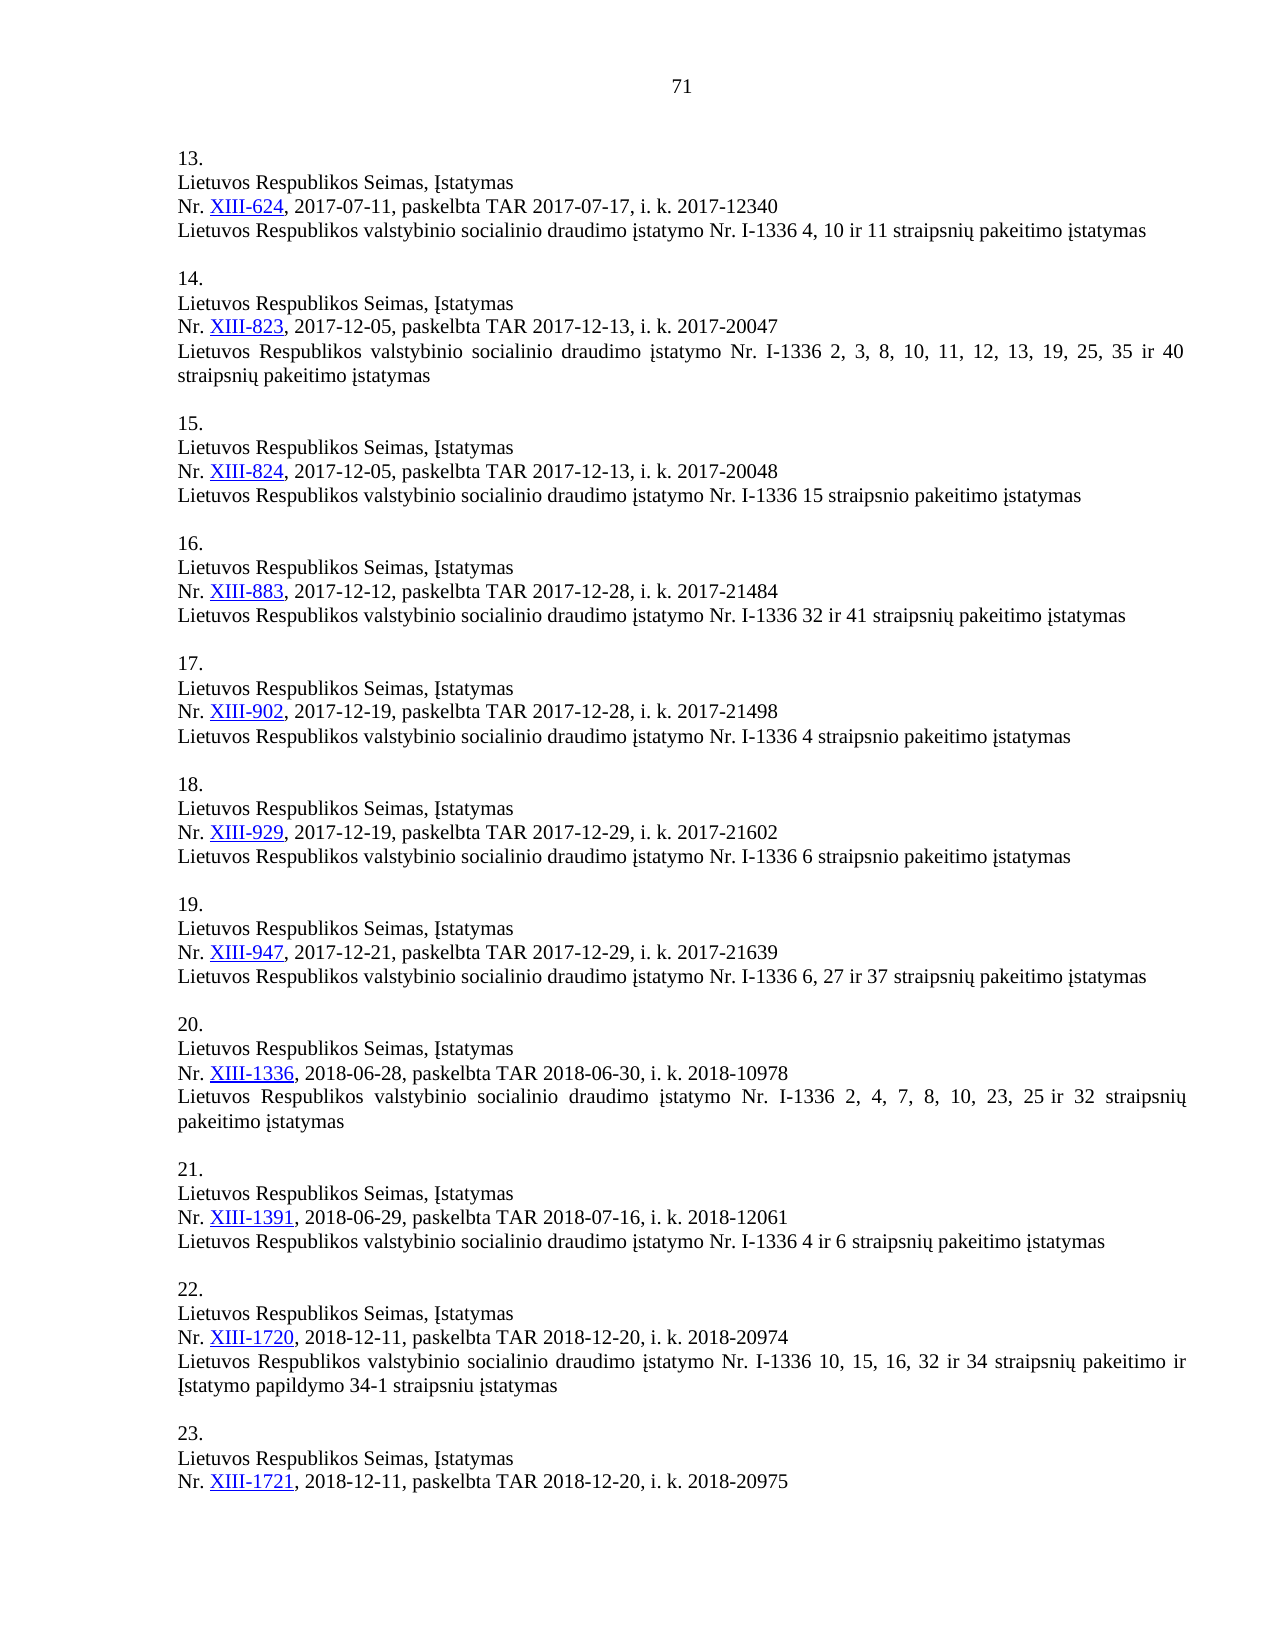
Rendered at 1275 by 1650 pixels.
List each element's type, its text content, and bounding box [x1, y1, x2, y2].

text 16. [177, 531, 1186, 555]
text Nr. XIII-883, 2017-12-12, paskelbta TAR 2017-12-28, i. k. 2017-21484 [177, 579, 1186, 603]
text Lietuvos Respublikos valstybinio socialinio draudimo įstatymo Nr. I-1336 32 ir 41 straipsnių pakeitimo įstatymas [177, 603, 1186, 627]
text Lietuvos Respublikos valstybinio socialinio draudimo įstatymo Nr. I-1336 15 straipsnio pakeitimo įstatymas [177, 483, 1186, 507]
text Nr. XIII-1391, 2018-06-29, paskelbta TAR 2018-07-16, i. k. 2018-12061 [177, 1205, 1186, 1229]
text Lietuvos Respublikos valstybinio socialinio draudimo įstatymo Nr. I-1336 2, 3, 8, 10, 11, 12, 13, 19, 25, 35 ir 40 straipsnių pakeitimo įstatymas [177, 338, 1186, 387]
text Lietuvos Respublikos Seimas, Įstatymas [177, 555, 1186, 579]
text Lietuvos Respublikos valstybinio socialinio draudimo įstatymo Nr. I-1336 10, 15, 16, 32 ir 34 straipsnių pakeitimo ir Įstatymo papildymo 34-1 straipsniu įstatymas [177, 1349, 1186, 1397]
text Nr. XIII-823, 2017-12-05, paskelbta TAR 2017-12-13, i. k. 2017-20047 [177, 314, 1186, 338]
text Lietuvos Respublikos Seimas, Įstatymas [177, 796, 1186, 820]
text 21. [177, 1157, 1186, 1181]
text Lietuvos Respublikos Seimas, Įstatymas [177, 1301, 1186, 1325]
text Lietuvos Respublikos Seimas, Įstatymas [177, 170, 1186, 194]
text Lietuvos Respublikos Seimas, Įstatymas [177, 1181, 1186, 1205]
text Lietuvos Respublikos Seimas, Įstatymas [177, 1036, 1186, 1060]
text Lietuvos Respublikos Seimas, Įstatymas [177, 435, 1186, 459]
text Nr. XIII-947, 2017-12-21, paskelbta TAR 2017-12-29, i. k. 2017-21639 [177, 940, 1186, 964]
text 14. [177, 266, 1186, 290]
text 13. [177, 146, 1186, 170]
text Lietuvos Respublikos valstybinio socialinio draudimo įstatymo Nr. I-1336 4, 10 ir 11 straipsnių pakeitimo įstatymas [177, 218, 1186, 242]
text Lietuvos Respublikos valstybinio socialinio draudimo įstatymo Nr. I-1336 4 ir 6 straipsnių pakeitimo įstatymas [177, 1229, 1186, 1253]
text Lietuvos Respublikos valstybinio socialinio draudimo įstatymo Nr. I-1336 4 straipsnio pakeitimo įstatymas [177, 723, 1186, 748]
text Nr. XIII-1720, 2018-12-11, paskelbta TAR 2018-12-20, i. k. 2018-20974 [177, 1325, 1186, 1349]
text 15. [177, 411, 1186, 435]
text Lietuvos Respublikos Seimas, Įstatymas [177, 675, 1186, 699]
text 17. [177, 651, 1186, 675]
text 20. [177, 1012, 1186, 1036]
text 19. [177, 892, 1186, 916]
text Nr. XIII-902, 2017-12-19, paskelbta TAR 2017-12-28, i. k. 2017-21498 [177, 699, 1186, 723]
text Lietuvos Respublikos Seimas, Įstatymas [177, 916, 1186, 940]
text Nr. XIII-1721, 2018-12-11, paskelbta TAR 2018-12-20, i. k. 2018-20975 [177, 1469, 1186, 1493]
text Nr. XIII-624, 2017-07-11, paskelbta TAR 2017-07-17, i. k. 2017-12340 [177, 194, 1186, 218]
text Nr. XIII-1336, 2018-06-28, paskelbta TAR 2018-06-30, i. k. 2018-10978 [177, 1060, 1186, 1084]
text Lietuvos Respublikos Seimas, Įstatymas [177, 290, 1186, 314]
text Lietuvos Respublikos valstybinio socialinio draudimo įstatymo Nr. I-1336 6 straipsnio pakeitimo įstatymas [177, 844, 1186, 868]
text Lietuvos Respublikos Seimas, Įstatymas [177, 1445, 1186, 1469]
text Nr. XIII-929, 2017-12-19, paskelbta TAR 2017-12-29, i. k. 2017-21602 [177, 820, 1186, 844]
text 22. [177, 1277, 1186, 1301]
text 18. [177, 772, 1186, 796]
text Lietuvos Respublikos valstybinio socialinio draudimo įstatymo Nr. I-1336 2, 4, 7, 8, 10, 23, 25 ir 32 straipsnių pakeitimo įstatymas [177, 1084, 1186, 1133]
text Nr. XIII-824, 2017-12-05, paskelbta TAR 2017-12-13, i. k. 2017-20048 [177, 459, 1186, 483]
text 23. [177, 1421, 1186, 1445]
text Lietuvos Respublikos valstybinio socialinio draudimo įstatymo Nr. I-1336 6, 27 ir 37 straipsnių pakeitimo įstatymas [177, 964, 1186, 988]
